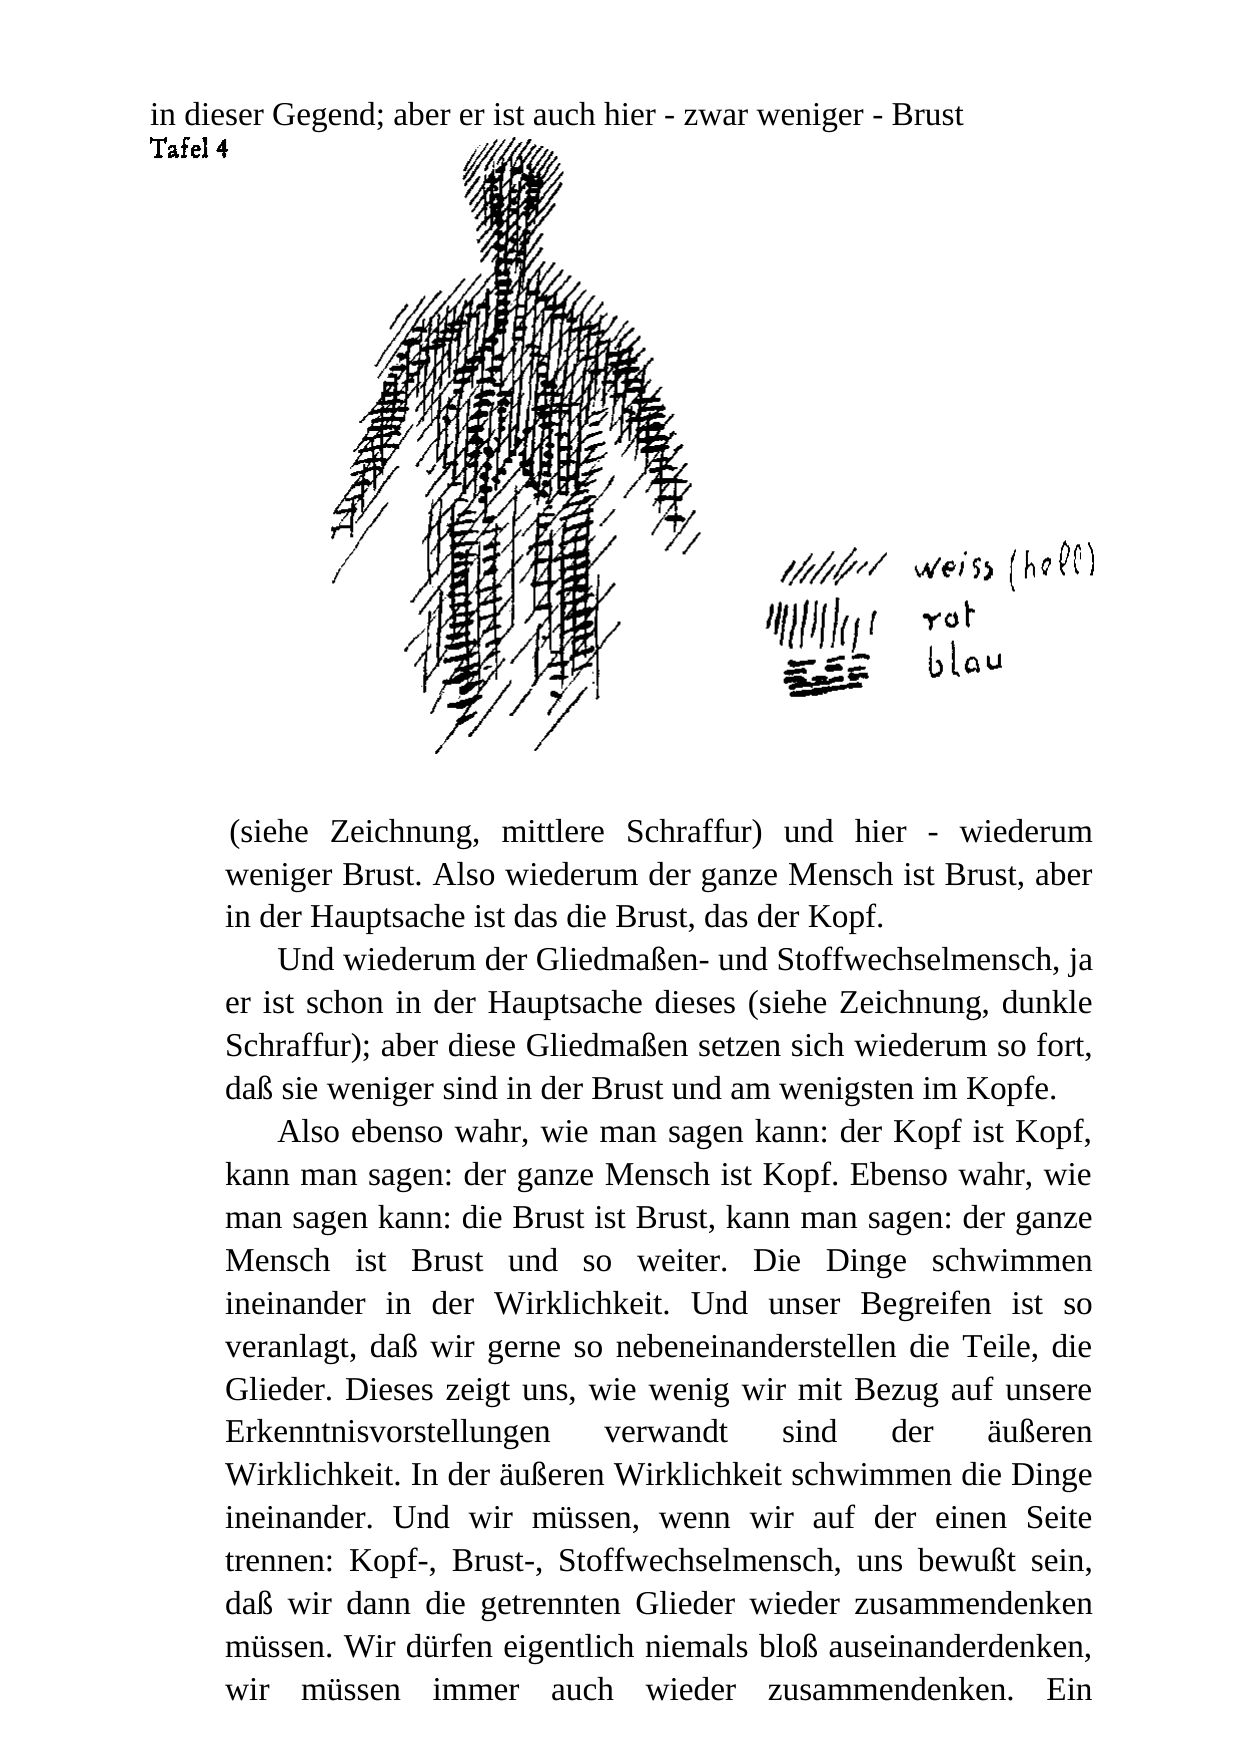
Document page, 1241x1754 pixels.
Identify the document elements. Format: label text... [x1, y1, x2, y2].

text Also ebenso wahr, wie man sagen kann: der Kopf ist Kopf, kann man sagen: der ganze Mensch ist Kopf. Ebenso wahr, wie man sagen kann: die Brust ist Brust, kann man sagen: der ganze Mensch ist Brust und so weiter. Die Dinge schwimmen ineinander in der Wirklichkeit. Und unser Begreifen ist so veranlagt, daß wir gerne so nebeneinanderstellen die Teile, die Glieder. Dieses zeigt uns, wie wenig wir mit Bezug auf unsere Erkenntnisvorstellungen verwandt sind der äußeren Wirklichkeit. In der äußeren Wirklichkeit schwimmen die Dinge ineinander. Und wir müssen, wenn wir auf der einen Seite trennen: Kopf-, Brust-, Stoffwechselmensch, uns bewußt sein, daß wir dann die getrennten Glieder wieder zusammendenken müssen. Wir dürfen eigentlich niemals bloß auseinanderdenken, wir müssen immer auch wieder zusammendenken. Ein [225, 1111, 1093, 1708]
text (siehe Zeichnung, mittlere Schraffur) und hier - wiederum weniger Brust. Also wiederum der ganze Mensch ist Brust, aber in der Hauptsache ist das die Brust, das der Kopf. [225, 811, 1093, 935]
picture [150, 137, 1094, 754]
text in dieser Gegend; aber er ist auch hier - zwar weniger - Brust [150, 94, 1093, 132]
text Und wiederum der Gliedmaßen- und Stoffwechselmensch, ja er ist schon in der Hauptsache dieses (siehe Zeichnung, dunkle Schraffur); aber diese Gliedmaßen setzen sich wiederum so fort, daß sie weniger sind in der Brust und am wenigsten im Kopfe. [225, 940, 1093, 1107]
